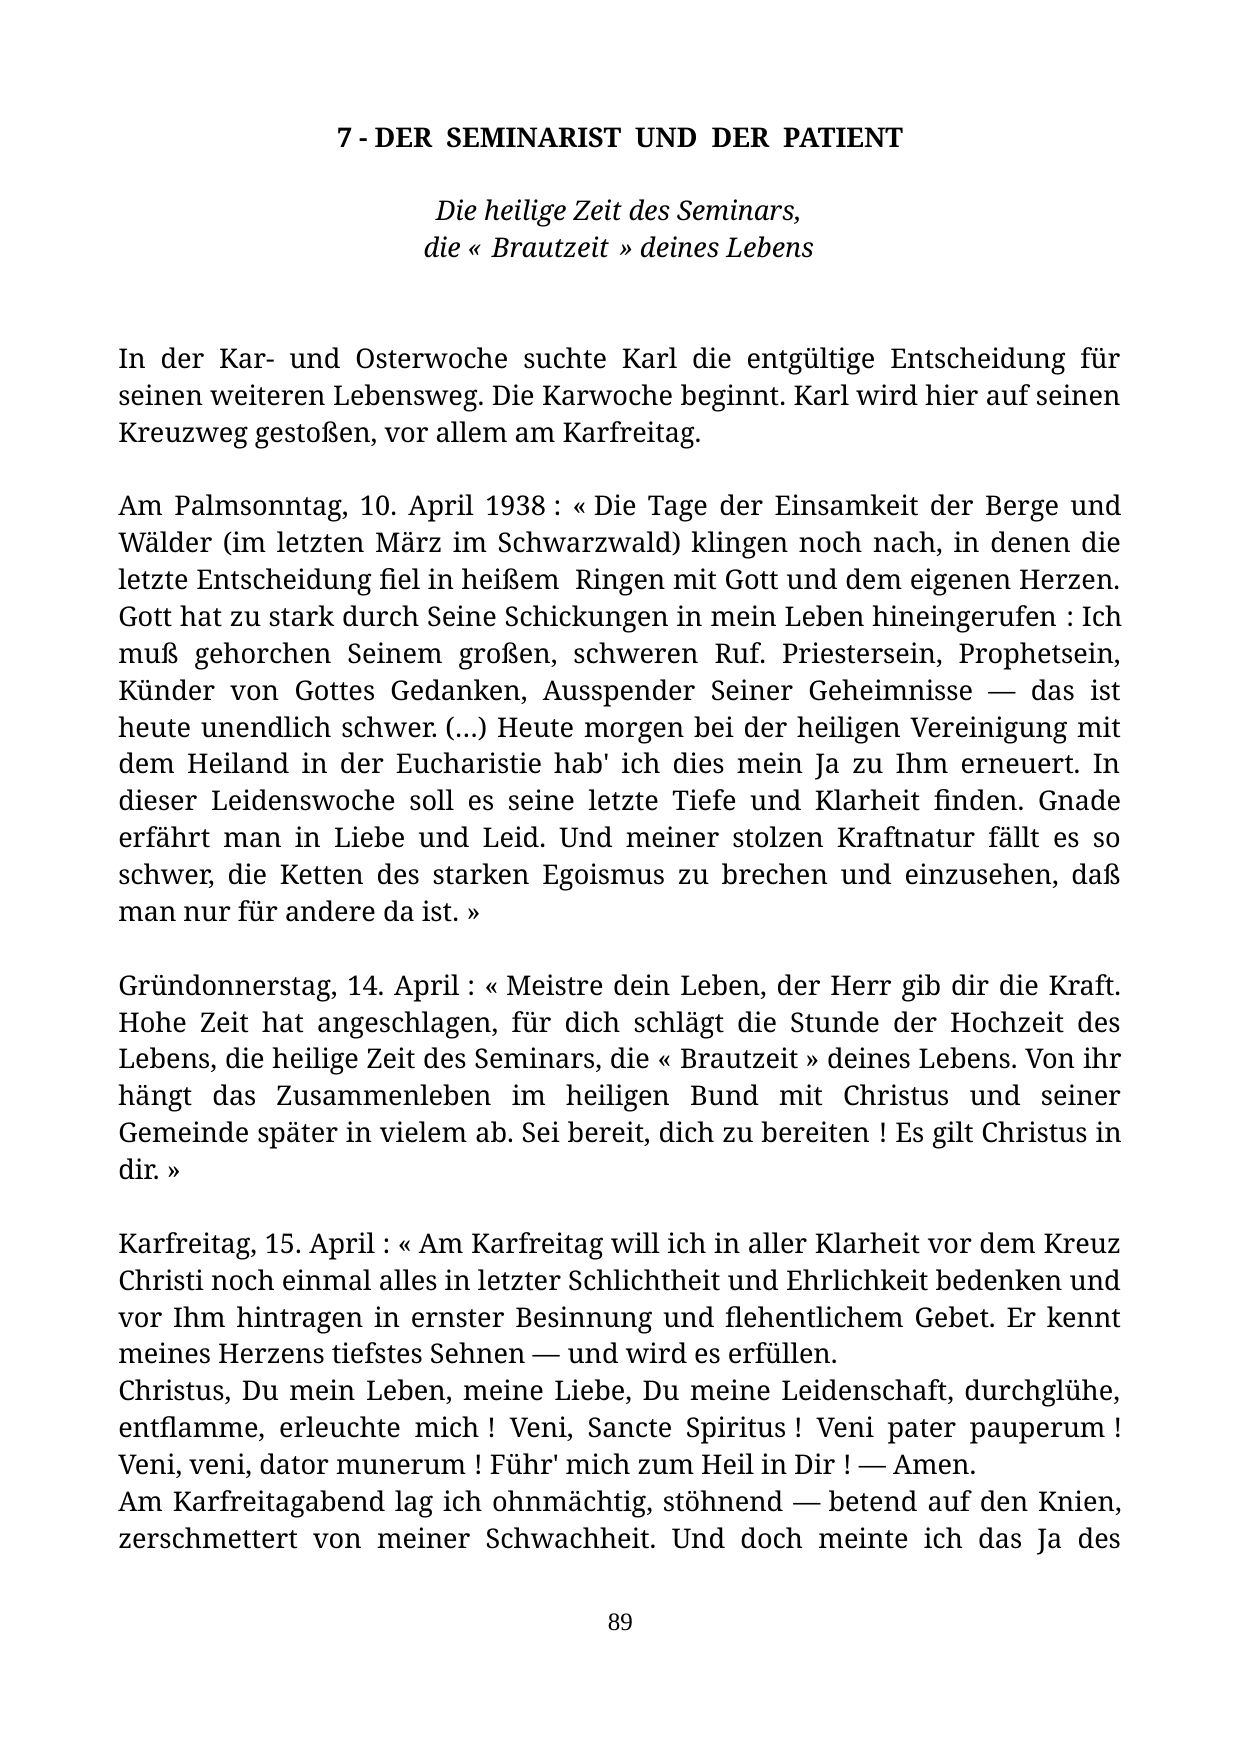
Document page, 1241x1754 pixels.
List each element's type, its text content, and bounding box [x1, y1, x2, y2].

text Christus, Du mein Leben, meine Liebe, Du meine Leidenschaft, durchglühe, entflamme, erleuchte mich ! Veni, Sancte Spiritus ! Veni pater pauperum ! Veni, veni, dator munerum ! Führ' mich zum Heil in Dir ! — Amen. [118, 1372, 1122, 1482]
text 7 - DER SEMINARIST UND DER PATIENT [118, 118, 1122, 155]
text Die heilige Zeit des Seminars, [118, 192, 1122, 229]
text Am Karfreitagabend lag ich ohnmächtig, stöhnend — betend auf den Knien, zerschmettert von meiner Schwachheit. Und doch meinte ich das Ja des [118, 1482, 1122, 1556]
text Am Palmsonntag, 10. April 1938 : « Die Tage der Einsamkeit der Berge und Wälder (im letzten März im Schwarzwald) klingen noch nach, in denen die letzte Entscheidung fiel in heißem Ringen mit Gott und dem eigenen Herzen. Gott hat zu stark durch Seine Schickungen in mein Leben hineingerufen : Ich muß gehorchen Seinem großen, schweren Ruf. Priestersein, Prophetsein, Künder von Gottes Gedanken, Ausspender Seiner Geheimnisse — das ist heute unendlich schwer. (…) Heute morgen bei der heiligen Vereinigung mit dem Heiland in der Eucharistie hab' ich dies mein Ja zu Ihm erneuert. In dieser Leidenswoche soll es seine letzte Tiefe und Klarheit finden. Gnade erfährt man in Liebe und Leid. Und meiner stolzen Kraftnatur fällt es so schwer, die Ketten des starken Egoismus zu brechen und einzusehen, daß man nur für andere da ist. » [118, 487, 1122, 929]
text Gründonnerstag, 14. April : « Meistre dein Leben, der Herr gib dir die Kraft. Hohe Zeit hat angeschlagen, für dich schlägt die Stunde der Hochzeit des Lebens, die heilige Zeit des Seminars, die « Brautzeit » deines Lebens. Von ihr hängt das Zusammenleben im heiligen Bund mit Christus und seiner Gemeinde später in vielem ab. Sei bereit, dich zu bereiten ! Es gilt Christus in dir. » [118, 966, 1122, 1187]
text In der Kar- und Osterwoche suchte Karl die entgültige Entscheidung für seinen weiteren Lebensweg. Die Karwoche beginnt. Karl wird hier auf seinen Kreuzweg gestoßen, vor allem am Karfreitag. [118, 339, 1122, 450]
text die « Brautzeit » deines Lebens [118, 229, 1122, 266]
text Karfreitag, 15. April : « Am Karfreitag will ich in aller Klarheit vor dem Kreuz Christi noch einmal alles in letzter Schlichtheit und Ehrlichkeit bedenken und vor Ihm hintragen in ernster Besinnung und flehentlichem Gebet. Er kennt meines Herzens tiefstes Sehnen — und wird es erfüllen. [118, 1224, 1122, 1372]
